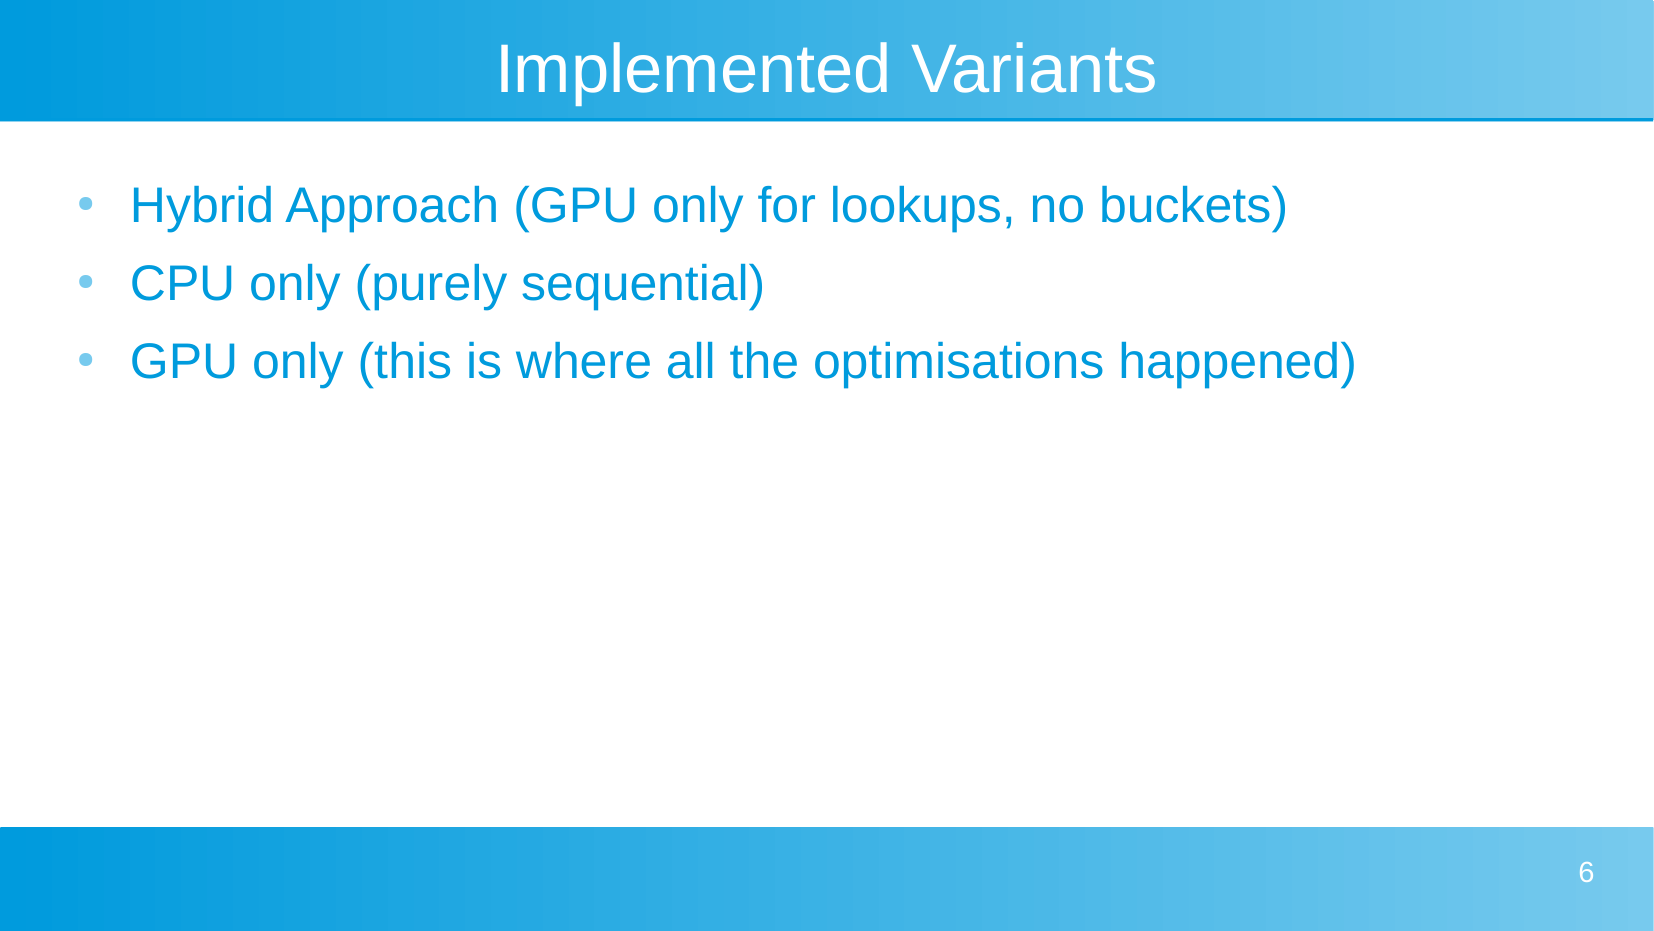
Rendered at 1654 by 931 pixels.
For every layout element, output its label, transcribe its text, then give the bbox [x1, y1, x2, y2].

list Hybrid Approach (GPU only for lookups, no buckets) CPU only (purely sequential) GPU only (this is where all the optimisations happened) [59, 177, 1595, 768]
title Implemented Variants [59, 29, 1595, 108]
